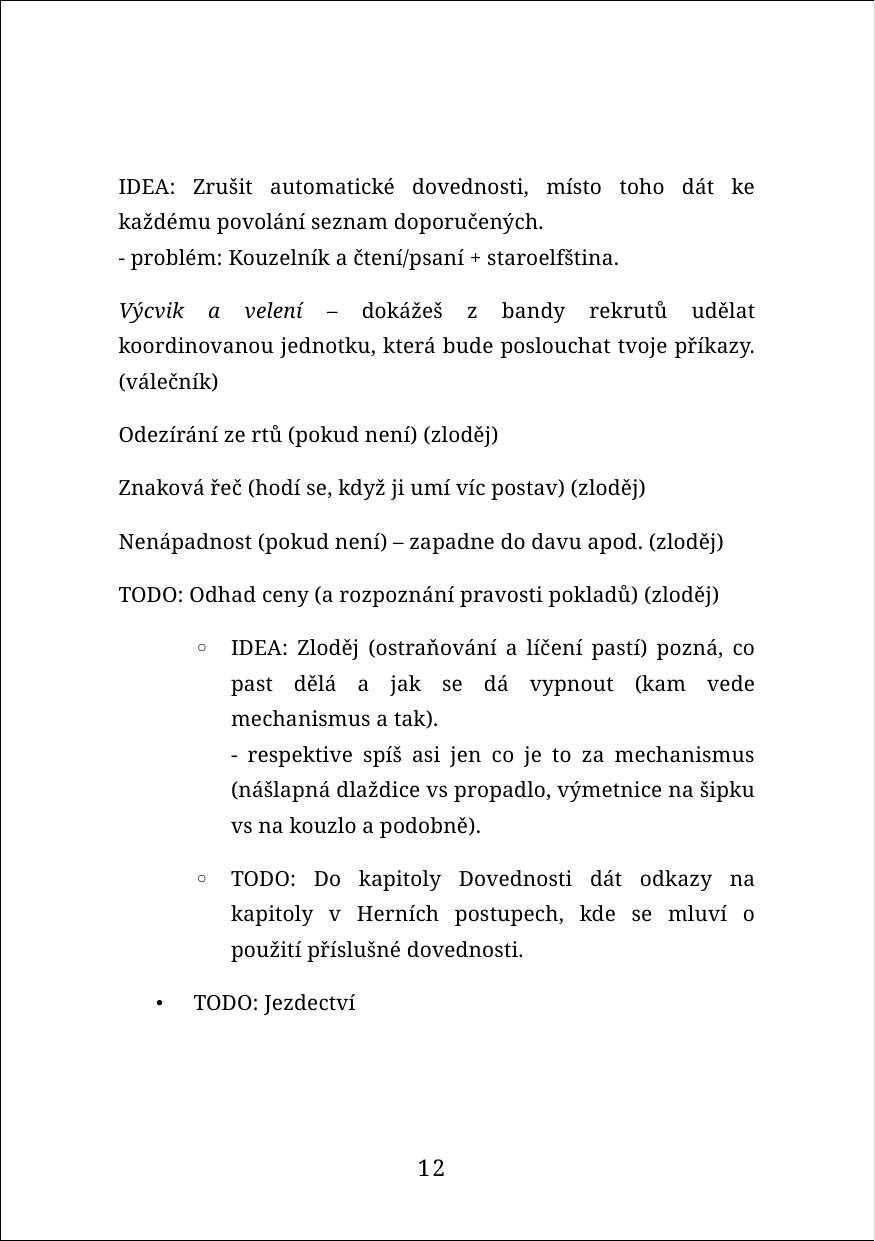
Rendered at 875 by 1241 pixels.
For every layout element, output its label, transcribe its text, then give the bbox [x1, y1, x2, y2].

list TODO: Jezdectví [156, 988, 756, 1017]
list TODO: Do kapitoly Dovednosti dát odkazy na kapitoly v Herních postupech, kde se mluví o použití příslušné dovednosti. [193, 864, 756, 963]
list IDEA: Zloděj (ostraňování a líčení pastí) pozná, co past dělá a jak se dá vypnout (kam vede mechanismus a tak). - respektive spíš asi jen co je to za mechanismus (nášlapná dlaždice vs propadlo, výmetnice na šipku vs na kouzlo a podobně). [193, 633, 756, 839]
text TODO: Odhad ceny (a rozpoznání pravosti pokladů) (zloděj) [118, 580, 756, 608]
text IDEA: Zrušit automatické dovednosti, místo toho dát ke každému povolání seznam doporučených. - problém: Kouzelník a čtení/psaní + staroelfština. [118, 172, 756, 271]
text Výcvik a velení – dokážeš z bandy rekrutů udělat koordinovanou jednotku, která bude poslouchat tvoje příkazy. (válečník) [118, 296, 756, 396]
text Nenápadnost (pokud není) – zapadne do davu apod. (zloděj) [118, 527, 756, 555]
text Odezírání ze rtů (pokud není) (zloděj) [118, 420, 756, 449]
text Znaková řeč (hodí se, když ji umí víc postav) (zloděj) [118, 473, 756, 502]
